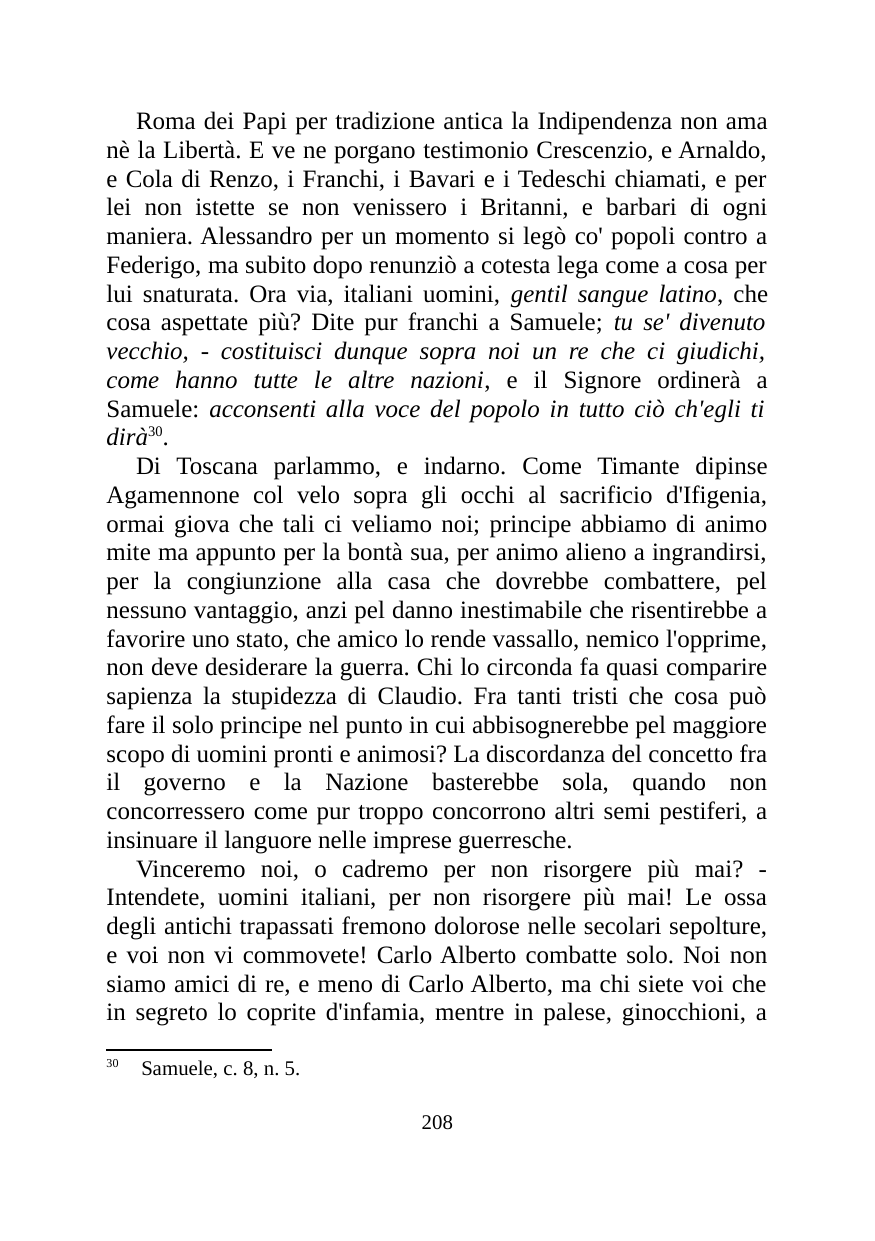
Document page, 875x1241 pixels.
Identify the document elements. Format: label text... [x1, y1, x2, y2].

text Samuele, c. 8, n. 5. [106, 1056, 768, 1080]
text Di Toscana parlammo, e indarno. Come Timante dipinse Agamennone col velo sopra gli occhi al sacrificio d'Ifigenia, ormai giova che tali ci veliamo noi; principe abbiamo di animo mite ma appunto per la bontà sua, per animo alieno a ingrandirsi, per la congiunzione alla casa che dovrebbe combattere, pel nessuno vantaggio, anzi pel danno inestimabile che risentirebbe a favorire uno stato, che amico lo rende vassallo, nemico l'opprime, non deve desiderare la guerra. Chi lo circonda fa quasi comparire sapienza la stupidezza di Claudio. Fra tanti tristi che cosa può fare il solo principe nel punto in cui abbisognerebbe pel maggiore scopo di uomini pronti e animosi? La discordanza del concetto fra il governo e la Nazione basterebbe sola, quando non concorressero come pur troppo concorrono altri semi pestiferi, a insinuare il languore nelle imprese guerresche. [106, 451, 768, 854]
text Vinceremo noi, o cadremo per non risorgere più mai? - Intendete, uomini italiani, per non risorgere più mai! Le ossa degli antichi trapassati fremono dolorose nelle secolari sepolture, e voi non vi commovete! Carlo Alberto combatte solo. Noi non siamo amici di re, e meno di Carlo Alberto, ma chi siete voi che in segreto lo coprite d'infamia, mentre in palese, ginocchioni, a [106, 854, 768, 1026]
text Roma dei Papi per tradizione antica la Indipendenza non ama nè la Libertà. E ve ne porgano testimonio Crescenzio, e Arnaldo, e Cola di Renzo, i Franchi, i Bavari e i Tedeschi chiamati, e per lei non istette se non venissero i Britanni, e barbari di ogni maniera. Alessandro per un momento si legò co' popoli contro a Federigo, ma subito dopo renunziò a cotesta lega come a cosa per lui snaturata. Ora via, italiani uomini, gentil sangue latino, che cosa aspettate più? Dite pur franchi a Samuele; tu se' divenuto vecchio, - costituisci dunque sopra noi un re che ci giudichi, come hanno tutte le altre nazioni, e il Signore ordinerà a Samuele: acconsenti alla voce del popolo in tutto ciò ch'egli ti dirà. [106, 106, 768, 451]
